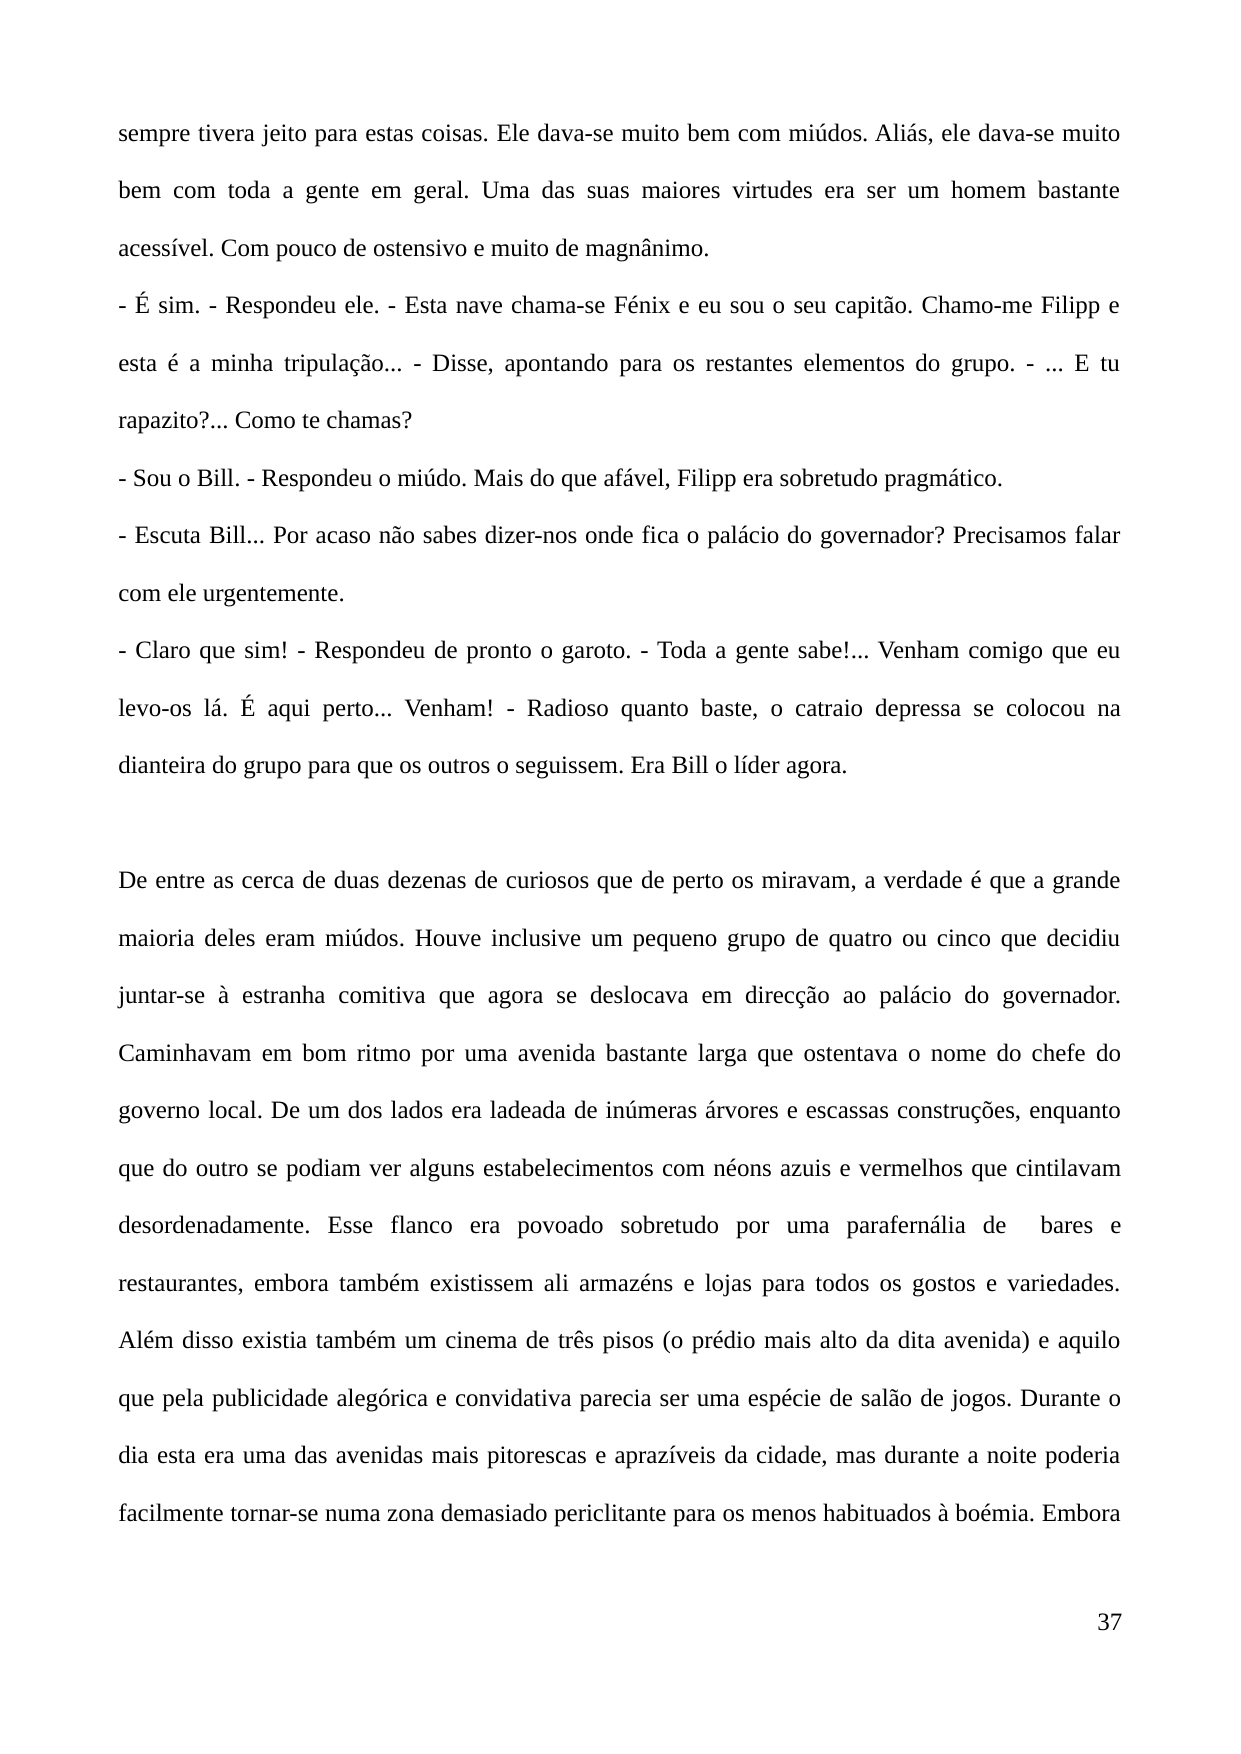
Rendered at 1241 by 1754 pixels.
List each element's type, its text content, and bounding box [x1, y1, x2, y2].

text - Claro que sim! - Respondeu de pronto o garoto. - Toda a gente sabe!... Venham comigo que eu levo-os lá. É aqui perto... Venham! - Radioso quanto baste, o catraio depressa se colocou na dianteira do grupo para que os outros o seguissem. Era Bill o líder agora. [118, 636, 1122, 779]
text - Sou o Bill. - Respondeu o miúdo. Mais do que afável, Filipp era sobretudo pragmático. [118, 463, 1122, 492]
text - É sim. - Respondeu ele. - Esta nave chama-se Fénix e eu sou o seu capitão. Chamo-me Filipp e esta é a minha tripulação... - Disse, apontando para os restantes elementos do grupo. - ... E tu rapazito?... Como te chamas? [118, 291, 1122, 434]
text De entre as cerca de duas dezenas de curiosos que de perto os miravam, a verdade é que a grande maioria deles eram miúdos. Houve inclusive um pequeno grupo de quatro ou cinco que decidiu juntar-se à estranha comitiva que agora se deslocava em direcção ao palácio do governador. Caminhavam em bom ritmo por uma avenida bastante larga que ostentava o nome do chefe do governo local. De um dos lados era ladeada de inúmeras árvores e escassas construções, enquanto que do outro se podiam ver alguns estabelecimentos com néons azuis e vermelhos que cintilavam desordenadamente. Esse flanco era povoado sobretudo por uma parafernália de bares e restaurantes, embora também existissem ali armazéns e lojas para todos os gostos e variedades. Além disso existia também um cinema de três pisos (o prédio mais alto da dita avenida) e aquilo que pela publicidade alegórica e convidativa parecia ser uma espécie de salão de jogos. Durante o dia esta era uma das avenidas mais pitorescas e aprazíveis da cidade, mas durante a noite poderia facilmente tornar-se numa zona demasiado periclitante para os menos habituados à boémia. Embora [118, 866, 1122, 1527]
text - Escuta Bill... Por acaso não sabes dizer-nos onde fica o palácio do governador? Precisamos falar com ele urgentemente. [118, 521, 1122, 607]
text sempre tivera jeito para estas coisas. Ele dava-se muito bem com miúdos. Aliás, ele dava-se muito bem com toda a gente em geral. Uma das suas maiores virtudes era ser um homem bastante acessível. Com pouco de ostensivo e muito de magnânimo. [118, 118, 1122, 262]
